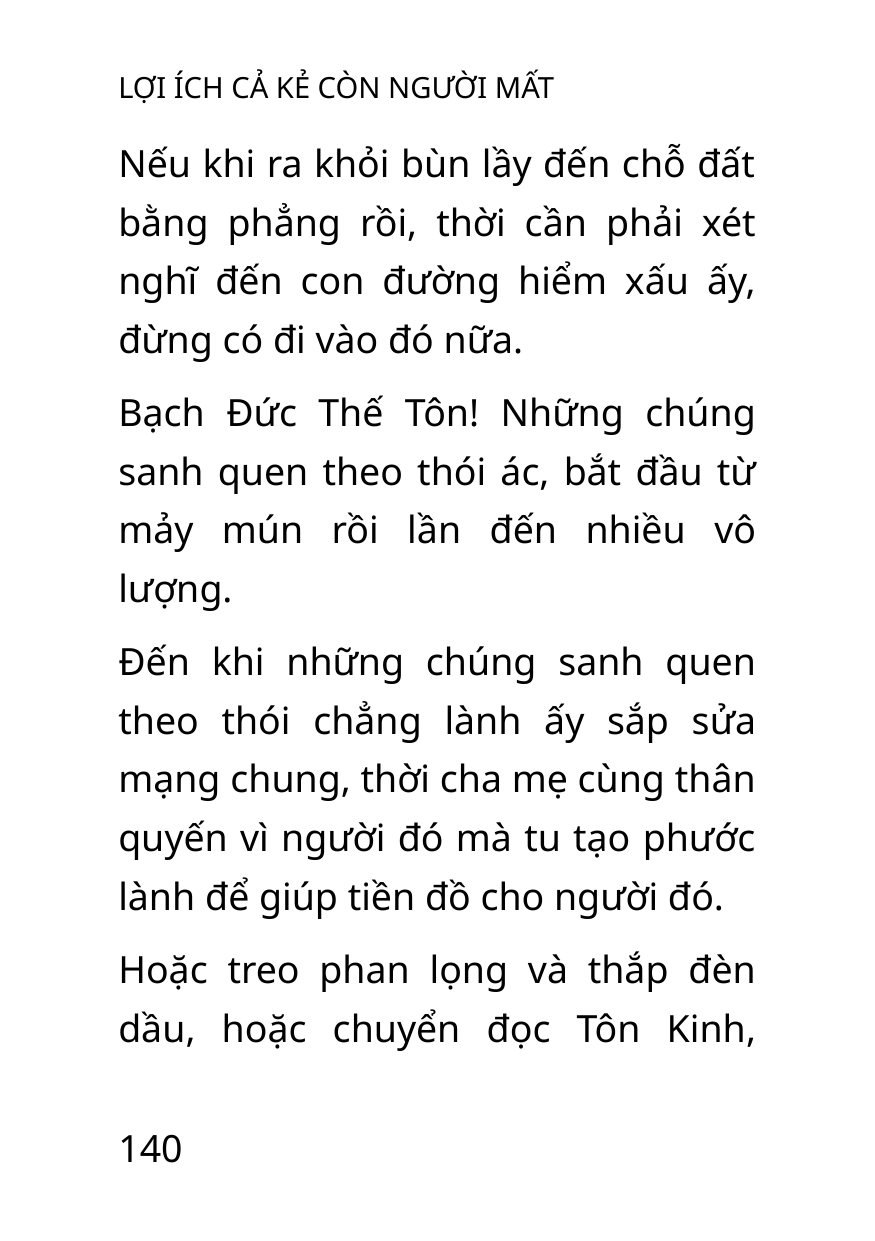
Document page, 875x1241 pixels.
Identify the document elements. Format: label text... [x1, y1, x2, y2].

text Đến khi những chúng sanh quen theo thói chẳng lành ấy sắp sửa mạng chung, thời cha mẹ cùng thân quyến vì người đó mà tu tạo phước lành để giúp tiền đồ cho người đó. [118, 636, 756, 921]
text Nếu khi ra khỏi bùn lầy đến chỗ đất bằng phẳng rồi, thời cần phải xét nghĩ đến con đường hiểm xấu ấy, đừng có đi vào đó nữa. [118, 137, 756, 364]
text Bạch Đức Thế Tôn! Những chúng sanh quen theo thói ác, bắt đầu từ mảy mún rồi lần đến nhiều vô lượng. [118, 386, 756, 613]
text Hoặc treo phan lọng và thắp đèn dầu, hoặc chuyển đọc Tôn Kinh, [118, 943, 756, 1053]
